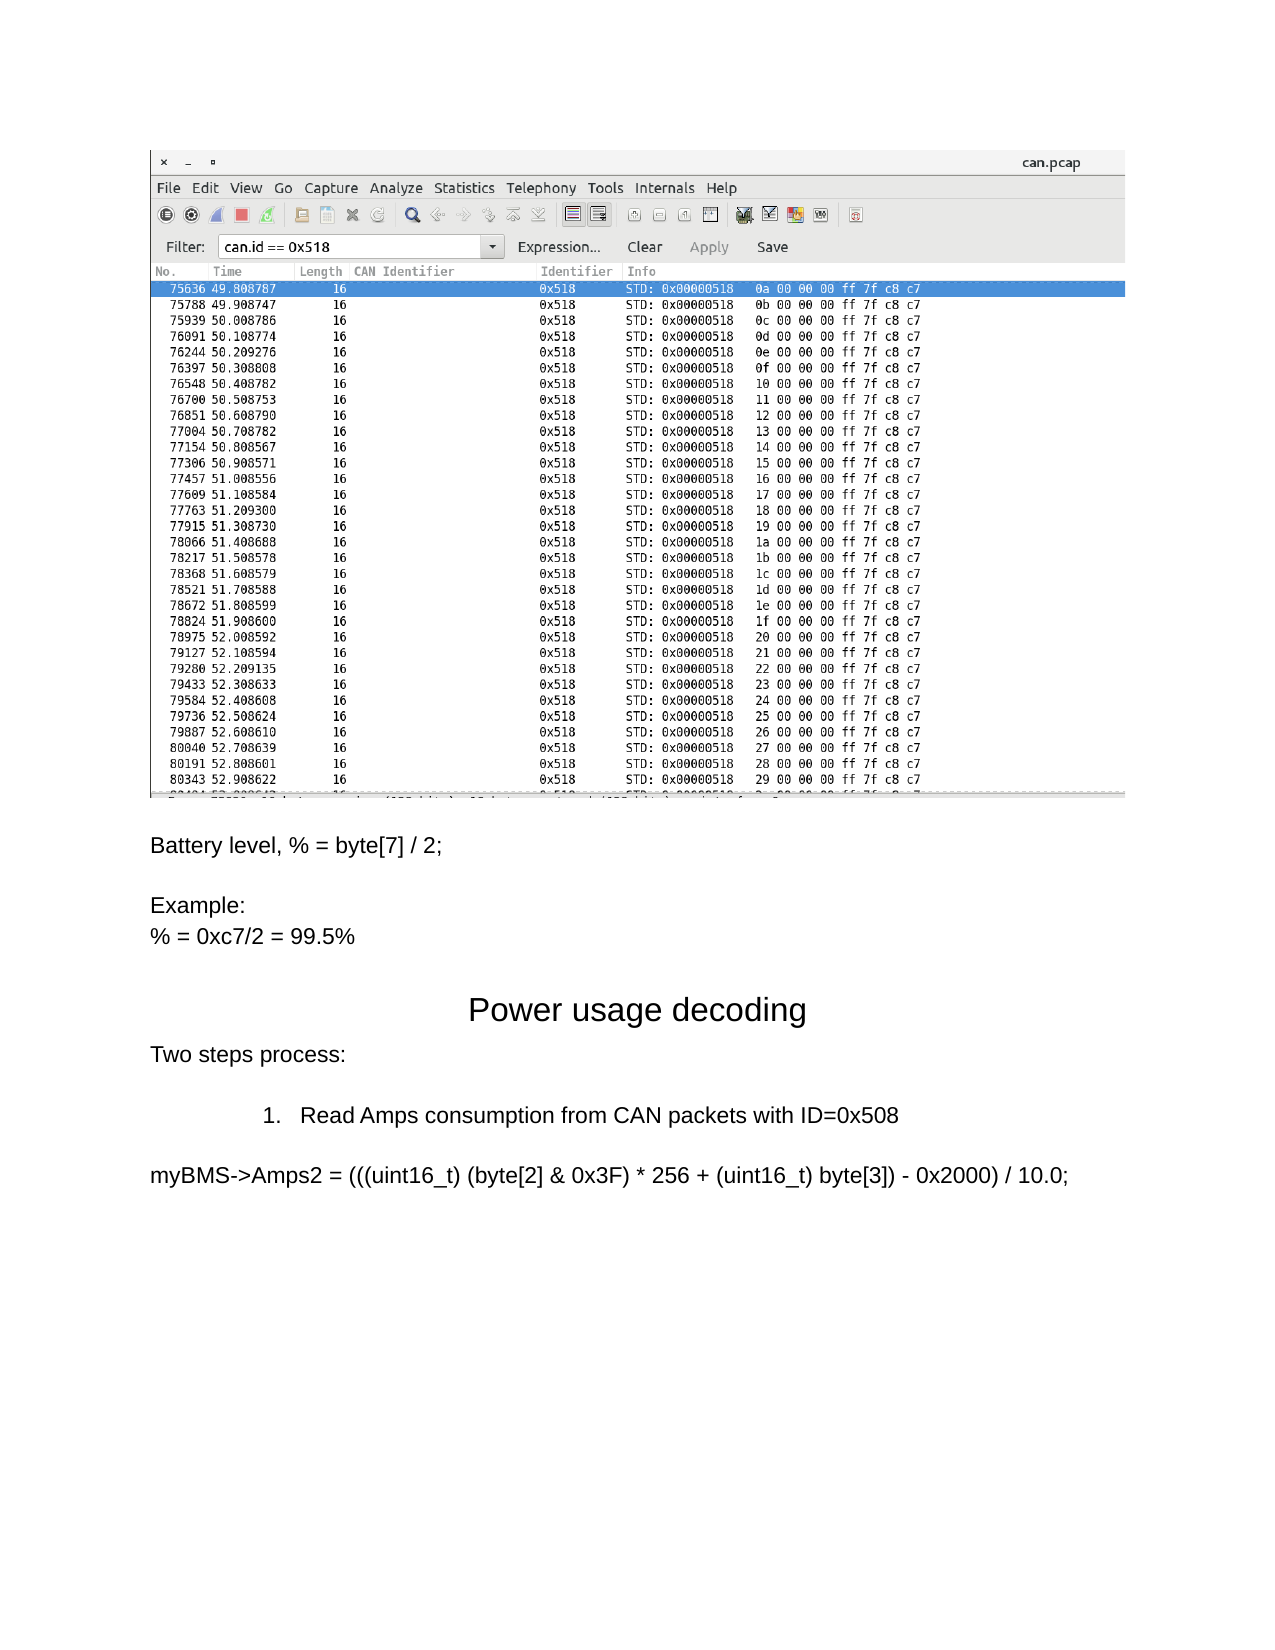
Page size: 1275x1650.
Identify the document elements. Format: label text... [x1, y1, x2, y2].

text Battery level, % = byte[7] / 2; [150, 832, 1125, 858]
picture [150, 150, 1125, 798]
text Two steps process: [150, 1041, 1125, 1068]
text myBMS->Amps2 = (((uint16_t) (byte[2] & 0x3F) * 256 + (uint16_t) byte[3]) - 0x2000) / 10.0; [150, 1162, 1125, 1188]
text % = 0xc7/2 = 99.5% [150, 923, 1125, 949]
list Read Amps consumption from CAN packets with ID=0x508 [262, 1102, 1125, 1128]
subtitle Power usage decoding [150, 990, 1125, 1029]
text Example: [150, 892, 1125, 919]
